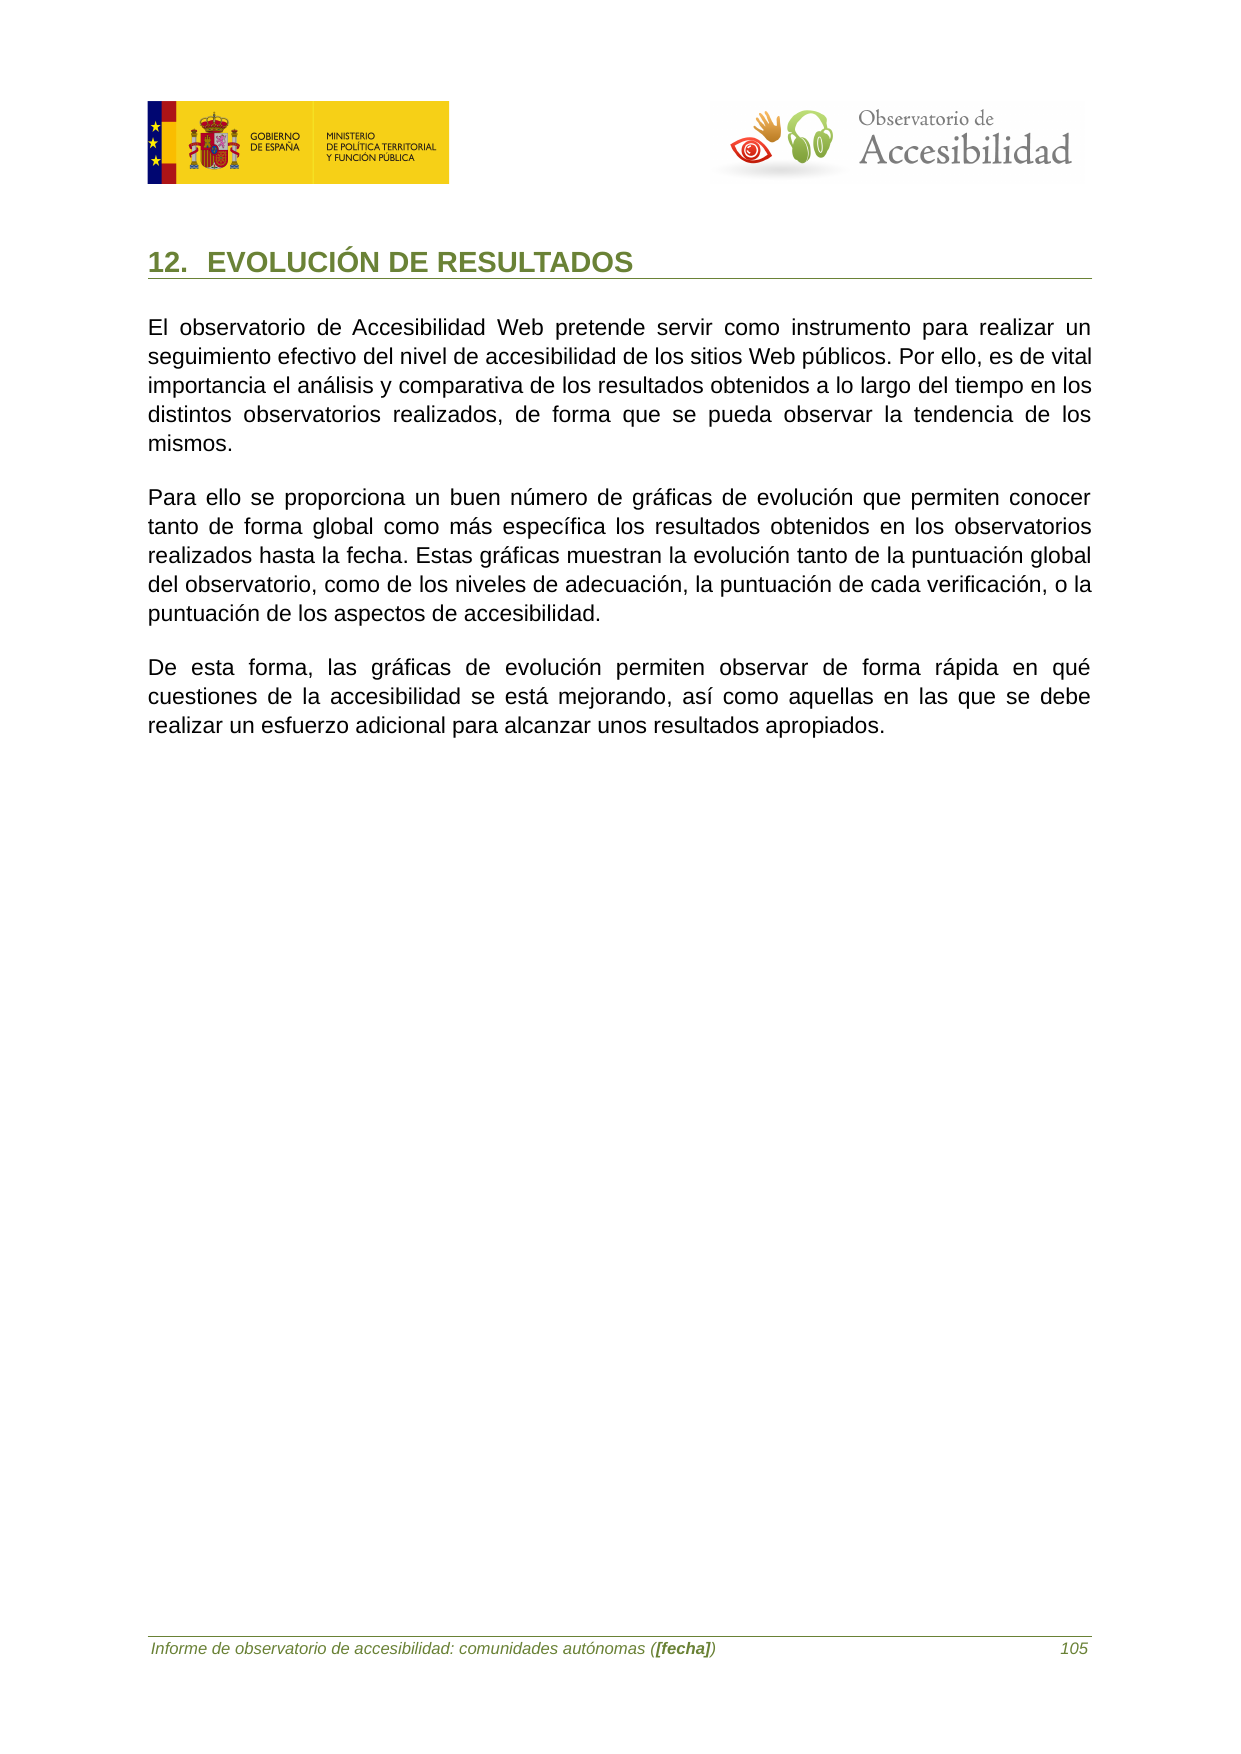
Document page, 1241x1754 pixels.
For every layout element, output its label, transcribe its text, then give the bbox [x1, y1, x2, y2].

text El observatorio de Accesibilidad Web pretende servir como instrumento para realizar un seguimiento efectivo del nivel de accesibilidad de los sitios Web públicos. Por ello, es de vital importancia el análisis y comparativa de los resultados obtenidos a lo largo del tiempo en los distintos observatorios realizados, de forma que se pueda observar la tendencia de los mismos. [148, 314, 1092, 456]
text De esta forma, las gráficas de evolución permiten observar de forma rápida en qué cuestiones de la accesibilidad se está mejorando, así como aquellas en las que se debe realizar un esfuerzo adicional para alcanzar unos resultados apropiados. [148, 654, 1092, 738]
subtitle Evolución de Resultados [148, 245, 1092, 278]
picture [147, 101, 450, 184]
picture [710, 101, 1086, 184]
text Para ello se proporciona un buen número de gráficas de evolución que permiten conocer tanto de forma global como más específica los resultados obtenidos en los observatorios realizados hasta la fecha. Estas gráficas muestran la evolución tanto de la puntuación global del observatorio, como de los niveles de adecuación, la puntuación de cada verificación, o la puntuación de los aspectos de accesibilidad. [148, 484, 1092, 626]
